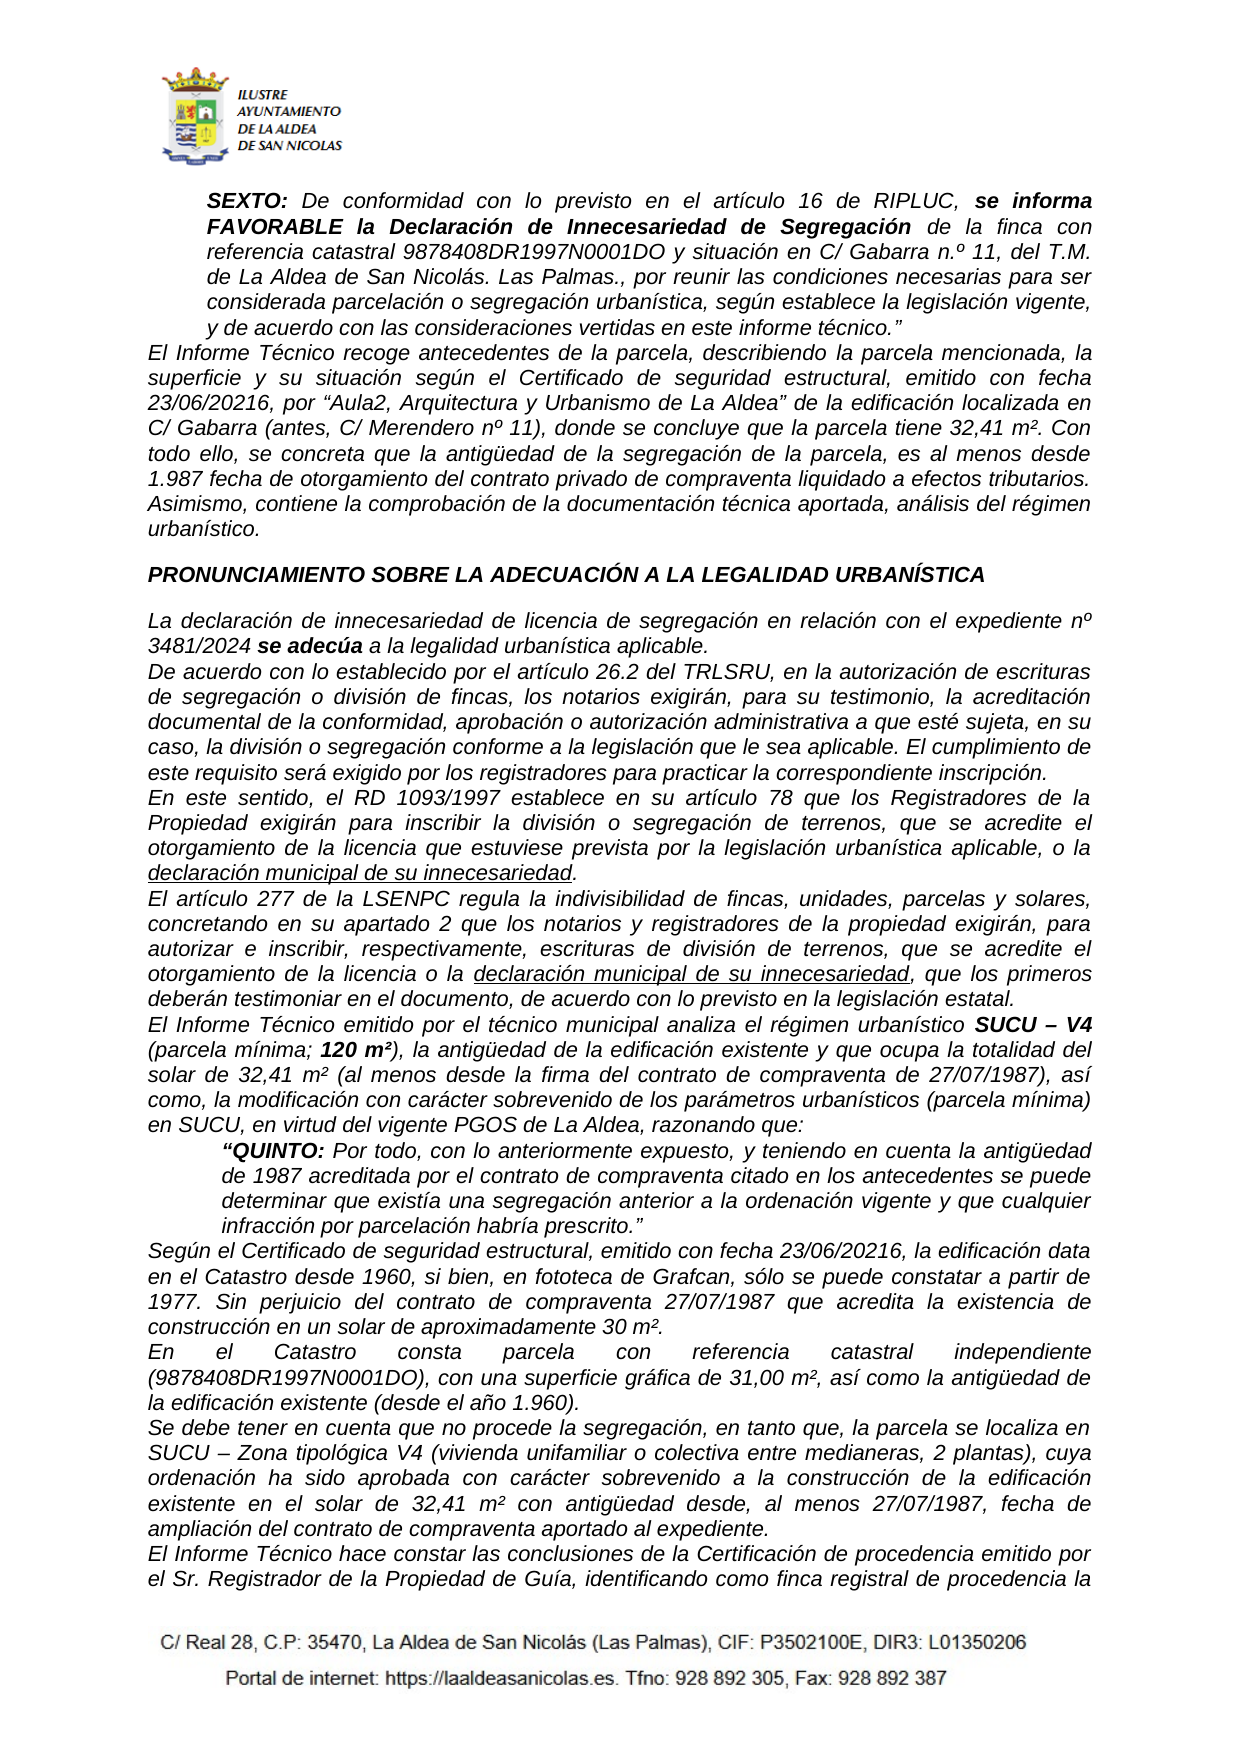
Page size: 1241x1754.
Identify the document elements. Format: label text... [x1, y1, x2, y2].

text Según el Certificado de seguridad estructural, emitido con fecha 23/06/20216, la edificación data en el Catastro desde 1960, si bien, en fototeca de Grafcan, sólo se puede constatar a partir de 1977. Sin perjuicio del contrato de compraventa 27/07/1987 que acredita la existencia de construcción en un solar de aproximadamente 30 m². [148, 1238, 1093, 1339]
text Se debe tener en cuenta que no procede la segregación, en tanto que, la parcela se localiza en SUCU – Zona tipológica V4 (vivienda unifamiliar o colectiva entre medianeras, 2 plantas), cuya ordenación ha sido aprobada con carácter sobrevenido a la construcción de la edificación existente en el solar de 32,41 m² con antigüedad desde, al menos 27/07/1987, fecha de ampliación del contrato de compraventa aportado al expediente. [148, 1415, 1093, 1541]
picture [148, 59, 358, 173]
text De acuerdo con lo establecido por el artículo 26.2 del TRLSRU, en la autorización de escrituras de segregación o división de fincas, los notarios exigirán, para su testimonio, la acreditación documental de la conformidad, aprobación o autorización administrativa a que esté sujeta, en su caso, la división o segregación conforme a la legislación que le sea aplicable. El cumplimiento de este requisito será exigido por los registradores para practicar la correspondiente inscripción. [148, 659, 1093, 785]
text “QUINTO: Por todo, con lo anteriormente expuesto, y teniendo en cuenta la antigüedad de 1987 acreditada por el contrato de compraventa citado en los antecedentes se puede determinar que existía una segregación anterior a la ordenación vigente y que cualquier infracción por parcelación habría prescrito.” [221, 1138, 1093, 1238]
text En el Catastro consta parcela con referencia catastral independiente (9878408DR1997N0001DO), con una superficie gráfica de 31,00 m², así como la antigüedad de la edificación existente (desde el año 1.960). [148, 1339, 1093, 1415]
text En este sentido, el RD 1093/1997 establece en su artículo 78 que los Registradores de la Propiedad exigirán para inscribir la división o segregación de terrenos, que se acredite el otorgamiento de la licencia que estuviese prevista por la legislación urbanística aplicable, o la declaración municipal de su innecesariedad. [148, 785, 1093, 886]
picture [148, 1626, 1034, 1694]
subtitle PRONUNCIAMIENTO SOBRE LA ADECUACIÓN A LA LEGALIDAD URBANÍSTICA [148, 562, 1093, 587]
text El Informe Técnico recoge antecedentes de la parcela, describiendo la parcela mencionada, la superficie y su situación según el Certificado de seguridad estructural, emitido con fecha 23/06/20216, por “Aula2, Arquitectura y Urbanismo de La Aldea” de la edificación localizada en C/ Gabarra (antes, C/ Merendero nº 11), donde se concluye que la parcela tiene 32,41 m². Con todo ello, se concreta que la antigüedad de la segregación de la parcela, es al menos desde 1.987 fecha de otorgamiento del contrato privado de compraventa liquidado a efectos tributarios. Asimismo, contiene la comprobación de la documentación técnica aportada, análisis del régimen urbanístico. [148, 340, 1093, 541]
text El Informe Técnico hace constar las conclusiones de la Certificación de procedencia emitido por el Sr. Registrador de la Propiedad de Guía, identificando como finca registral de procedencia la [148, 1541, 1093, 1591]
text El Informe Técnico emitido por el técnico municipal analiza el régimen urbanístico SUCU – V4 (parcela mínima; 120 m²), la antigüedad de la edificación existente y que ocupa la totalidad del solar de 32,41 m² (al menos desde la firma del contrato de compraventa de 27/07/1987), así como, la modificación con carácter sobrevenido de los parámetros urbanísticos (parcela mínima) en SUCU, en virtud del vigente PGOS de La Aldea, razonando que: [148, 1012, 1093, 1138]
text SEXTO: De conformidad con lo previsto en el artículo 16 de RIPLUC, se informa FAVORABLE la Declaración de Innecesariedad de Segregación de la finca con referencia catastral 9878408DR1997N0001DO y situación en C/ Gabarra n.º 11, del T.M. de La Aldea de San Nicolás. Las Palmas., por reunir las condiciones necesarias para ser considerada parcelación o segregación urbanística, según establece la legislación vigente, y de acuerdo con las consideraciones vertidas en este informe técnico.” [207, 188, 1093, 340]
text El artículo 277 de la LSENPC regula la indivisibilidad de fincas, unidades, parcelas y solares, concretando en su apartado 2 que los notarios y registradores de la propiedad exigirán, para autorizar e inscribir, respectivamente, escrituras de división de terrenos, que se acredite el otorgamiento de la licencia o la declaración municipal de su innecesariedad, que los primeros deberán testimoniar en el documento, de acuerdo con lo previsto en la legislación estatal. [148, 886, 1093, 1012]
text La declaración de innecesariedad de licencia de segregación en relación con el expediente nº 3481/2024 se adecúa a la legalidad urbanística aplicable. [148, 608, 1093, 659]
